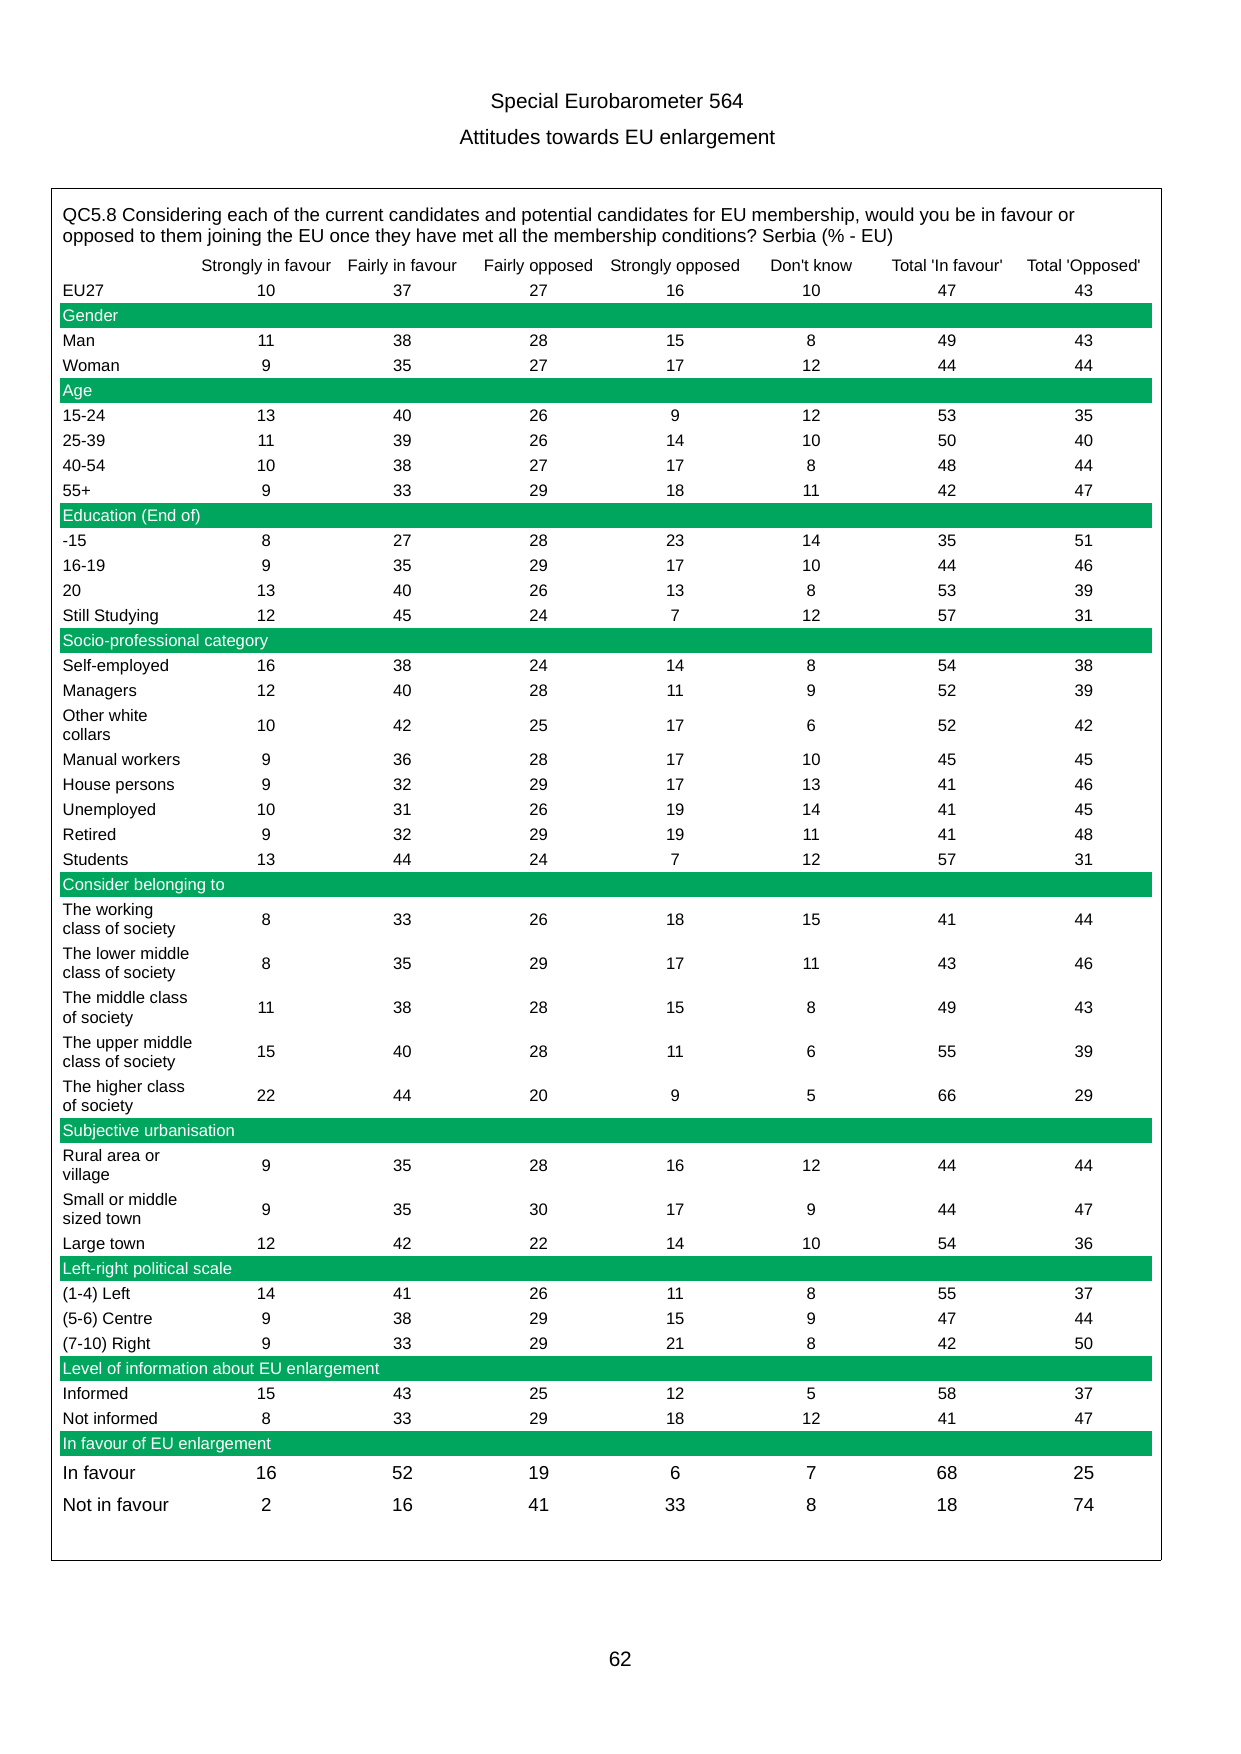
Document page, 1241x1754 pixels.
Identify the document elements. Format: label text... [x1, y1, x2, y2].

table_cell 24 [470, 603, 607, 628]
table_cell 29 [1015, 1074, 1152, 1118]
table_cell 13 [198, 403, 334, 428]
table_cell [60, 253, 198, 278]
table_cell 31 [1015, 603, 1152, 628]
table_cell Woman [60, 353, 198, 378]
table_cell 10 [198, 278, 334, 303]
table_cell Unemployed [60, 797, 198, 822]
table_cell 11 [743, 941, 879, 985]
table_cell Total 'In favour' [879, 253, 1015, 278]
table_cell 35 [334, 1143, 470, 1187]
table_cell Other white collars [60, 703, 198, 747]
table_cell 11 [607, 678, 743, 703]
table_cell Gender [60, 303, 1152, 328]
table_cell Managers [60, 678, 198, 703]
table_cell 17 [607, 703, 743, 747]
table_cell 44 [1015, 1306, 1152, 1331]
table_cell 10 [743, 1231, 879, 1256]
table_cell 38 [334, 985, 470, 1029]
table_cell 17 [607, 1187, 743, 1231]
table_cell 11 [607, 1281, 743, 1306]
table_cell 12 [743, 1406, 879, 1431]
table_cell 16 [334, 1489, 470, 1521]
table_cell 43 [1015, 328, 1152, 353]
table_cell 43 [1015, 278, 1152, 303]
table_cell 55 [879, 1281, 1015, 1306]
table_cell 37 [334, 278, 470, 303]
table_cell 37 [1015, 1281, 1152, 1306]
table_cell 53 [879, 578, 1015, 603]
table_cell 14 [607, 428, 743, 453]
table_cell 46 [1015, 553, 1152, 578]
table_cell 43 [334, 1381, 470, 1406]
table_cell 47 [879, 278, 1015, 303]
table_cell 9 [198, 1143, 334, 1187]
table_cell Retired [60, 822, 198, 847]
table_cell Level of information about EU enlargement [60, 1356, 1152, 1381]
table_cell 47 [1015, 1406, 1152, 1431]
table_cell 29 [470, 822, 607, 847]
table_cell 9 [743, 678, 879, 703]
table_cell Fairly in favour [334, 253, 470, 278]
table_cell 6 [743, 703, 879, 747]
table_cell 48 [1015, 822, 1152, 847]
table_cell 26 [470, 897, 607, 941]
table_cell 26 [470, 578, 607, 603]
table_cell 16 [198, 653, 334, 678]
table_cell 12 [743, 847, 879, 872]
table_cell Socio-professional category [60, 628, 1152, 653]
table_cell 9 [198, 1331, 334, 1356]
table_cell 16 [607, 278, 743, 303]
table_cell 39 [1015, 678, 1152, 703]
table_cell 29 [470, 478, 607, 503]
table_cell 45 [879, 747, 1015, 772]
table_cell 50 [879, 428, 1015, 453]
table_cell 26 [470, 1281, 607, 1306]
table_cell 74 [1015, 1489, 1152, 1521]
table_cell 5 [743, 1074, 879, 1118]
table_cell 35 [334, 941, 470, 985]
table_cell 22 [470, 1231, 607, 1256]
table_cell 37 [1015, 1381, 1152, 1406]
table_cell 11 [743, 478, 879, 503]
table_cell 39 [1015, 1030, 1152, 1074]
table_cell The upper middle class of society [60, 1030, 198, 1074]
table_cell 29 [470, 1331, 607, 1356]
table_cell In favour [60, 1456, 198, 1489]
table_cell Not in favour [60, 1489, 198, 1521]
table_cell 29 [470, 941, 607, 985]
table_cell 13 [607, 578, 743, 603]
table_cell 26 [470, 428, 607, 453]
table_cell 57 [879, 603, 1015, 628]
table_cell 50 [1015, 1331, 1152, 1356]
table_cell 9 [198, 553, 334, 578]
table_cell 26 [470, 403, 607, 428]
table_cell 38 [1015, 653, 1152, 678]
table_cell 54 [879, 1231, 1015, 1256]
table_cell 40 [1015, 428, 1152, 453]
table_cell 11 [198, 985, 334, 1029]
table_cell 8 [198, 1406, 334, 1431]
table_cell 33 [607, 1489, 743, 1521]
table_cell 41 [879, 1406, 1015, 1431]
table_cell 45 [1015, 747, 1152, 772]
table_cell Don't know [743, 253, 879, 278]
table_cell 28 [470, 747, 607, 772]
table_cell Not informed [60, 1406, 198, 1431]
table_cell House persons [60, 772, 198, 797]
table_cell Man [60, 328, 198, 353]
table_cell Strongly opposed [607, 253, 743, 278]
table_cell 10 [198, 703, 334, 747]
table_cell 52 [879, 703, 1015, 747]
table_cell 12 [743, 1143, 879, 1187]
table_cell 10 [198, 797, 334, 822]
table_cell 38 [334, 453, 470, 478]
table_cell 52 [334, 1456, 470, 1489]
table_cell 42 [334, 1231, 470, 1256]
table_cell Subjective urbanisation [60, 1118, 1152, 1143]
table_cell 29 [470, 772, 607, 797]
table_cell Rural area or village [60, 1143, 198, 1187]
table_cell 15 [607, 1306, 743, 1331]
table_cell 41 [879, 897, 1015, 941]
table_cell 15 [743, 897, 879, 941]
table_cell Still Studying [60, 603, 198, 628]
table_cell 10 [198, 453, 334, 478]
table_cell 40-54 [60, 453, 198, 478]
table_cell 47 [879, 1306, 1015, 1331]
table_cell 14 [607, 1231, 743, 1256]
table_cell 47 [1015, 478, 1152, 503]
table_cell 32 [334, 822, 470, 847]
table_cell 33 [334, 897, 470, 941]
table_cell 12 [198, 1231, 334, 1256]
table_cell 31 [334, 797, 470, 822]
table_cell 27 [470, 353, 607, 378]
table_cell 11 [607, 1030, 743, 1074]
table_cell 12 [607, 1381, 743, 1406]
table_cell 66 [879, 1074, 1015, 1118]
table_cell 12 [743, 353, 879, 378]
table_cell 9 [607, 1074, 743, 1118]
table_cell 6 [743, 1030, 879, 1074]
table_cell 44 [879, 1187, 1015, 1231]
table_cell In favour of EU enlargement [60, 1431, 1152, 1456]
table_cell 42 [879, 1331, 1015, 1356]
table_cell 10 [743, 747, 879, 772]
table_cell Self-employed [60, 653, 198, 678]
table_cell 20 [60, 578, 198, 603]
table_cell 11 [198, 428, 334, 453]
table_cell 8 [743, 1331, 879, 1356]
table_cell 13 [743, 772, 879, 797]
table_cell Strongly in favour [198, 253, 334, 278]
table_cell 9 [198, 353, 334, 378]
table_cell 57 [879, 847, 1015, 872]
table_cell 42 [879, 478, 1015, 503]
table_cell 12 [743, 603, 879, 628]
table_cell 39 [1015, 578, 1152, 603]
table_cell 9 [198, 772, 334, 797]
table_cell 19 [607, 822, 743, 847]
table_cell 8 [198, 941, 334, 985]
table_cell 15 [198, 1381, 334, 1406]
table_cell 11 [198, 328, 334, 353]
table_cell 29 [470, 553, 607, 578]
table_cell 6 [607, 1456, 743, 1489]
table_cell 51 [1015, 528, 1152, 553]
table_cell 38 [334, 1306, 470, 1331]
table_cell 52 [879, 678, 1015, 703]
table_cell 20 [470, 1074, 607, 1118]
table_cell 44 [1015, 453, 1152, 478]
table_cell 14 [743, 797, 879, 822]
table_cell The higher class of society [60, 1074, 198, 1118]
table_cell 5 [743, 1381, 879, 1406]
table_cell 27 [470, 278, 607, 303]
table_cell 8 [743, 453, 879, 478]
table_cell 38 [334, 653, 470, 678]
table_cell 24 [470, 847, 607, 872]
table_cell 15 [198, 1030, 334, 1074]
table_cell 35 [334, 1187, 470, 1231]
table_cell 16-19 [60, 553, 198, 578]
table_cell 15 [607, 985, 743, 1029]
table_cell 33 [334, 1406, 470, 1431]
table_cell 24 [470, 653, 607, 678]
table_cell Manual workers [60, 747, 198, 772]
table_cell The middle class of society [60, 985, 198, 1029]
table_cell 16 [198, 1456, 334, 1489]
table_cell 38 [334, 328, 470, 353]
table_cell 10 [743, 428, 879, 453]
table_cell 9 [743, 1187, 879, 1231]
table_cell 15-24 [60, 403, 198, 428]
table_cell 25 [470, 703, 607, 747]
table_cell 28 [470, 985, 607, 1029]
table_cell 28 [470, 678, 607, 703]
table_cell 17 [607, 353, 743, 378]
table_cell 7 [743, 1456, 879, 1489]
table_cell 44 [879, 553, 1015, 578]
table_cell 55 [879, 1030, 1015, 1074]
table_cell 49 [879, 985, 1015, 1029]
table_cell 27 [334, 528, 470, 553]
table_cell 44 [334, 847, 470, 872]
table_cell 7 [607, 847, 743, 872]
table_cell 12 [198, 678, 334, 703]
table_cell 43 [1015, 985, 1152, 1029]
table_cell 41 [879, 797, 1015, 822]
table_cell 9 [198, 1187, 334, 1231]
table_cell 40 [334, 678, 470, 703]
table_cell 39 [334, 428, 470, 453]
table_cell 8 [743, 653, 879, 678]
table_cell 35 [334, 353, 470, 378]
table_cell 26 [470, 797, 607, 822]
table_cell Small or middle sized town [60, 1187, 198, 1231]
table_cell 49 [879, 328, 1015, 353]
table_cell 21 [607, 1331, 743, 1356]
table_cell 44 [1015, 1143, 1152, 1187]
table_cell Education (End of) [60, 503, 1152, 528]
table_cell 29 [470, 1306, 607, 1331]
table_cell 28 [470, 1030, 607, 1074]
table_cell 17 [607, 747, 743, 772]
table_cell EU27 [60, 278, 198, 303]
table_cell 44 [1015, 353, 1152, 378]
table_cell Age [60, 378, 1152, 403]
table_cell 46 [1015, 772, 1152, 797]
table_cell 19 [607, 797, 743, 822]
table_cell 19 [470, 1456, 607, 1489]
table_cell Students [60, 847, 198, 872]
table_cell 27 [470, 453, 607, 478]
table_cell 12 [198, 603, 334, 628]
table_cell 28 [470, 1143, 607, 1187]
table_cell 2 [198, 1489, 334, 1521]
table_cell Total 'Opposed' [1015, 253, 1152, 278]
table_cell 9 [743, 1306, 879, 1331]
table_cell (7-10) Right [60, 1331, 198, 1356]
table_cell 42 [1015, 703, 1152, 747]
table_cell (5-6) Centre [60, 1306, 198, 1331]
table_cell 23 [607, 528, 743, 553]
table_cell 54 [879, 653, 1015, 678]
table_cell 17 [607, 453, 743, 478]
table_cell 13 [198, 578, 334, 603]
table_cell 33 [334, 1331, 470, 1356]
table_cell 18 [607, 897, 743, 941]
table_cell 28 [470, 528, 607, 553]
table_cell Left-right political scale [60, 1256, 1152, 1281]
table_cell 25-39 [60, 428, 198, 453]
table_cell 30 [470, 1187, 607, 1231]
table_cell 44 [879, 353, 1015, 378]
table_cell 18 [879, 1489, 1015, 1521]
table_cell 44 [879, 1143, 1015, 1187]
table_cell 35 [334, 553, 470, 578]
table_cell 33 [334, 478, 470, 503]
table_cell 8 [743, 578, 879, 603]
table_cell The working class of society [60, 897, 198, 941]
table_cell 8 [743, 1489, 879, 1521]
table_cell 28 [470, 328, 607, 353]
table_cell 14 [743, 528, 879, 553]
table_cell Consider belonging to [60, 872, 1152, 897]
table_cell 47 [1015, 1187, 1152, 1231]
table_cell 9 [198, 478, 334, 503]
table_cell 41 [879, 822, 1015, 847]
table_cell 8 [198, 528, 334, 553]
table_cell 9 [607, 403, 743, 428]
table_cell 15 [607, 328, 743, 353]
table_cell 40 [334, 578, 470, 603]
table_cell 25 [1015, 1456, 1152, 1489]
table_cell 48 [879, 453, 1015, 478]
table_cell 9 [198, 747, 334, 772]
table_cell 40 [334, 1030, 470, 1074]
table_cell 32 [334, 772, 470, 797]
table_cell Large town [60, 1231, 198, 1256]
table_cell 46 [1015, 941, 1152, 985]
table_cell 13 [198, 847, 334, 872]
table_cell 44 [334, 1074, 470, 1118]
table_cell 10 [743, 553, 879, 578]
table_cell 53 [879, 403, 1015, 428]
table_cell 36 [334, 747, 470, 772]
table_header QC5.8 Considering each of the current candidates and potential candidates for EU membership, would you be in favour or opposed to them joining the EU once they have met all the membership conditions? Serbia (% - EU) [60, 197, 1152, 253]
table_cell Informed [60, 1381, 198, 1406]
table_cell 41 [470, 1489, 607, 1521]
table_cell 10 [743, 278, 879, 303]
table_cell 11 [743, 822, 879, 847]
table_cell 14 [607, 653, 743, 678]
table_cell 31 [1015, 847, 1152, 872]
table_cell 17 [607, 772, 743, 797]
table_cell -15 [60, 528, 198, 553]
table_cell 45 [334, 603, 470, 628]
table_cell 42 [334, 703, 470, 747]
table_cell 40 [334, 403, 470, 428]
table_cell 68 [879, 1456, 1015, 1489]
table_cell 58 [879, 1381, 1015, 1406]
table_cell 22 [198, 1074, 334, 1118]
table_cell 55+ [60, 478, 198, 503]
table_cell 16 [607, 1143, 743, 1187]
table_cell 9 [198, 822, 334, 847]
table_cell 35 [1015, 403, 1152, 428]
table_cell The lower middle class of society [60, 941, 198, 985]
table_cell 9 [198, 1306, 334, 1331]
table_cell 36 [1015, 1231, 1152, 1256]
table_cell 25 [470, 1381, 607, 1406]
table_cell 35 [879, 528, 1015, 553]
table_cell 18 [607, 478, 743, 503]
table_cell 17 [607, 941, 743, 985]
table_cell 43 [879, 941, 1015, 985]
table_cell 14 [198, 1281, 334, 1306]
table_cell 8 [743, 1281, 879, 1306]
table_cell 17 [607, 553, 743, 578]
table_cell 44 [1015, 897, 1152, 941]
table_cell 41 [879, 772, 1015, 797]
table_cell 8 [743, 328, 879, 353]
table_cell (1-4) Left [60, 1281, 198, 1306]
table_cell 8 [743, 985, 879, 1029]
table_cell 41 [334, 1281, 470, 1306]
table_cell Fairly opposed [470, 253, 607, 278]
table_cell 29 [470, 1406, 607, 1431]
table_cell 18 [607, 1406, 743, 1431]
table_cell 7 [607, 603, 743, 628]
table_cell 12 [743, 403, 879, 428]
table_cell 45 [1015, 797, 1152, 822]
table_cell 8 [198, 897, 334, 941]
